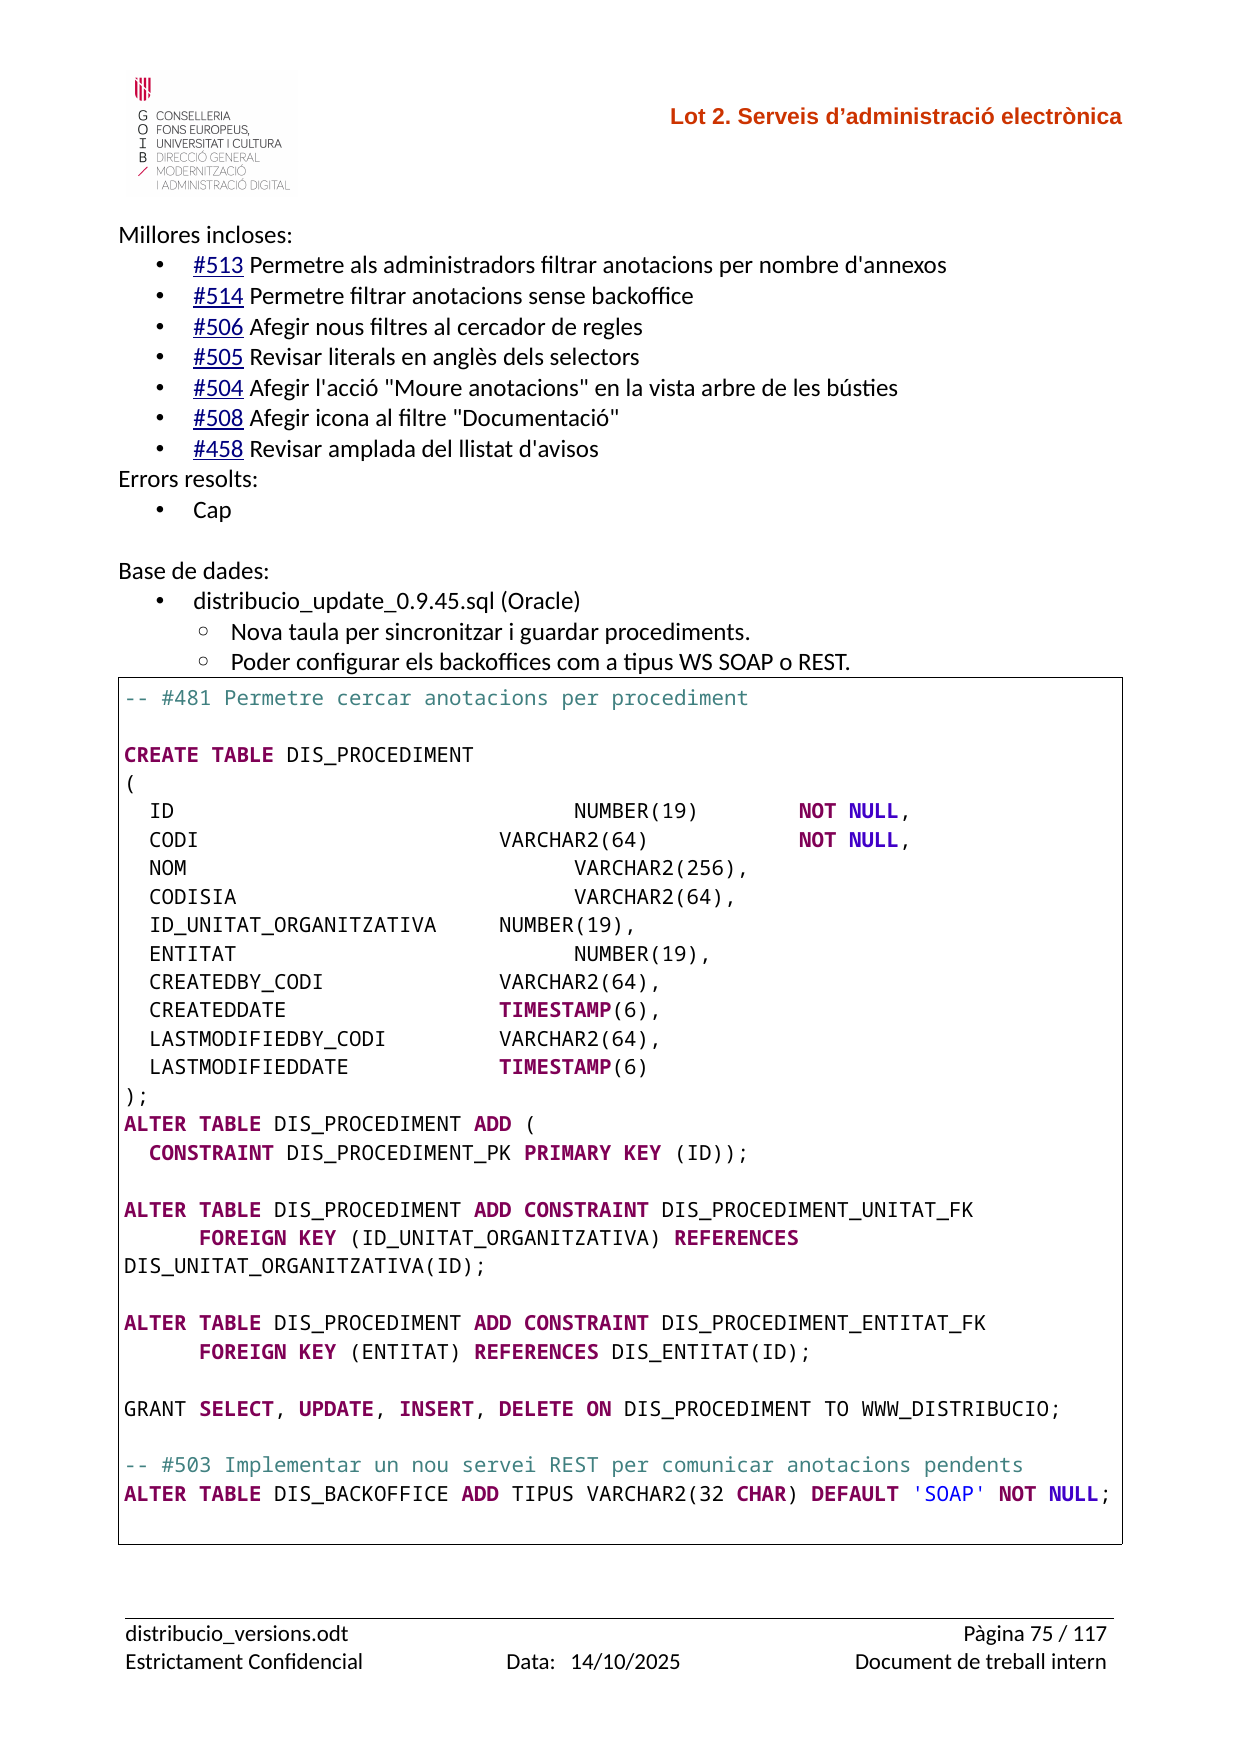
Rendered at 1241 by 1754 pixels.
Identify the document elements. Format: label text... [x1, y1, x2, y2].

list #513 Permetre als administradors filtrar anotacions per nombre d'annexos [156, 250, 1122, 280]
text Millores incloses: [118, 219, 1122, 250]
list #514 Permetre filtrar anotacions sense backoffice [156, 280, 1122, 311]
list #504 Afegir l'acció "Moure anotacions" en la vista arbre de les bústies [156, 372, 1122, 402]
text Errors resolts: [118, 463, 1122, 494]
picture [126, 70, 299, 197]
list Nova taula per sincronitzar i guardar procediments. [193, 616, 1122, 646]
table_header -- #481 Permetre cercar anotacions per procediment CREATE TABLE DIS_PROCEDIMENT ( ID NUMBER(19) NOT NULL, CODI VARCHAR2(64) NOT NULL, NOM VARCHAR2(256), CODISIA VARCHAR2(64), ID_UNITAT_ORGANITZATIVA NUMBER(19), ENTITAT NUMBER(19), CREATEDBY_CODI VARCHAR2(64), CREATEDDATE TIMESTAMP(6), LASTMODIFIEDBY_CODI VARCHAR2(64), LASTMODIFIEDDATE TIMESTAMP(6) ); ALTER TABLE DIS_PROCEDIMENT ADD ( CONSTRAINT DIS_PROCEDIMENT_PK PRIMARY KEY (ID)); ALTER TABLE DIS_PROCEDIMENT ADD CONSTRAINT DIS_PROCEDIMENT_UNITAT_FK FOREIGN KEY (ID_UNITAT_ORGANITZATIVA) REFERENCES DIS_UNITAT_ORGANITZATIVA(ID); ALTER TABLE DIS_PROCEDIMENT ADD CONSTRAINT DIS_PROCEDIMENT_ENTITAT_FK FOREIGN KEY (ENTITAT) REFERENCES DIS_ENTITAT(ID); GRANT SELECT, UPDATE, INSERT, DELETE ON DIS_PROCEDIMENT TO WWW_DISTRIBUCIO; -- #503 Implementar un nou servei REST per comunicar anotacions pendents ALTER TABLE DIS_BACKOFFICE ADD TIPUS VARCHAR2(32 CHAR) DEFAULT 'SOAP' NOT NULL; [119, 678, 1122, 1544]
list #508 Afegir icona al filtre "Documentació" [156, 402, 1122, 433]
text Base de dades: [118, 555, 1122, 585]
list #458 Revisar amplada del llistat d'avisos [156, 433, 1122, 463]
list #506 Afegir nous filtres al cercador de regles [156, 311, 1122, 341]
list Cap [156, 494, 1122, 524]
list distribucio_update_0.9.45.sql (Oracle) [156, 585, 1122, 616]
list #505 Revisar literals en anglès dels selectors [156, 341, 1122, 372]
list Poder configurar els backoffices com a tipus WS SOAP o REST. [193, 646, 1122, 677]
